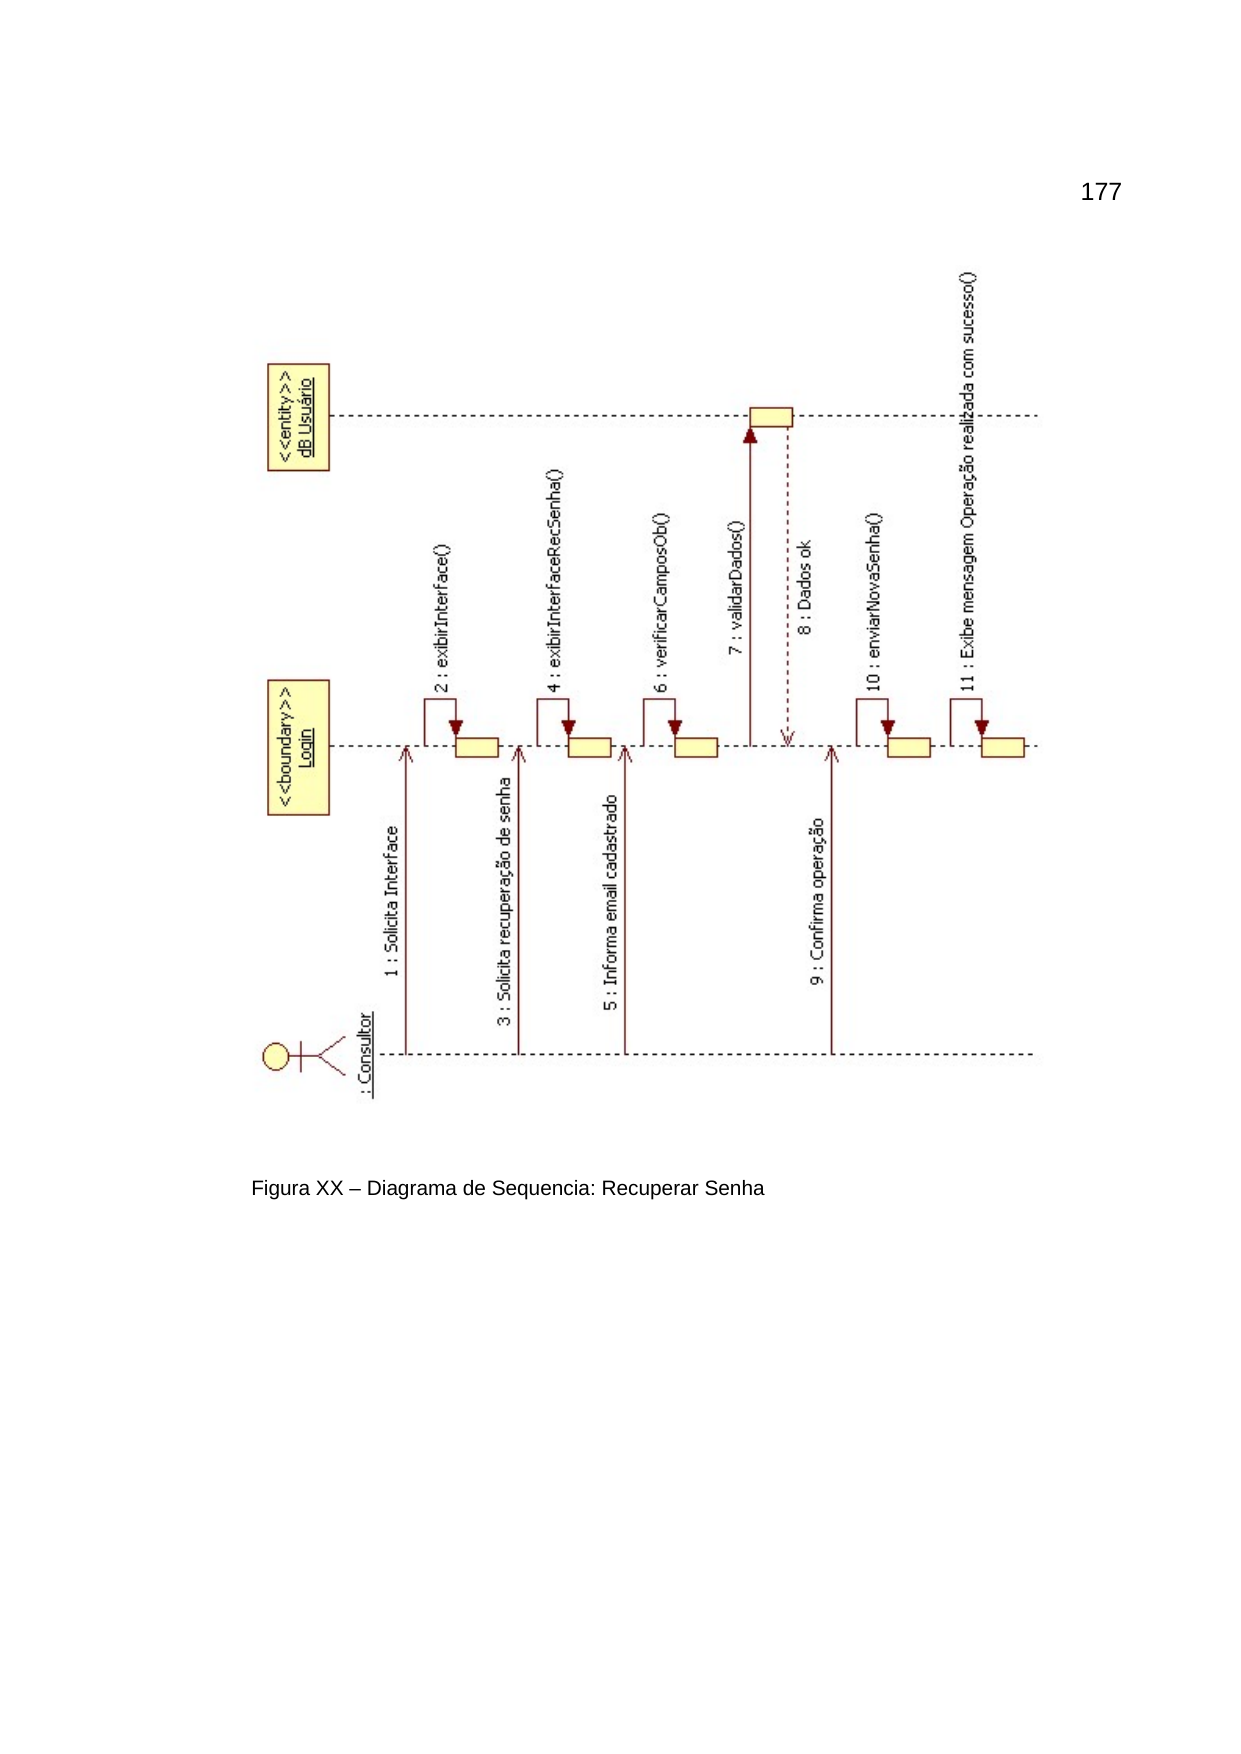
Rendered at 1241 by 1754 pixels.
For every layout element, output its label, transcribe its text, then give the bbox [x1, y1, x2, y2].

picture [230, 265, 1069, 1165]
text Figura XX – Diagrama de Sequencia: Recuperar Senha [177, 1165, 1122, 1200]
